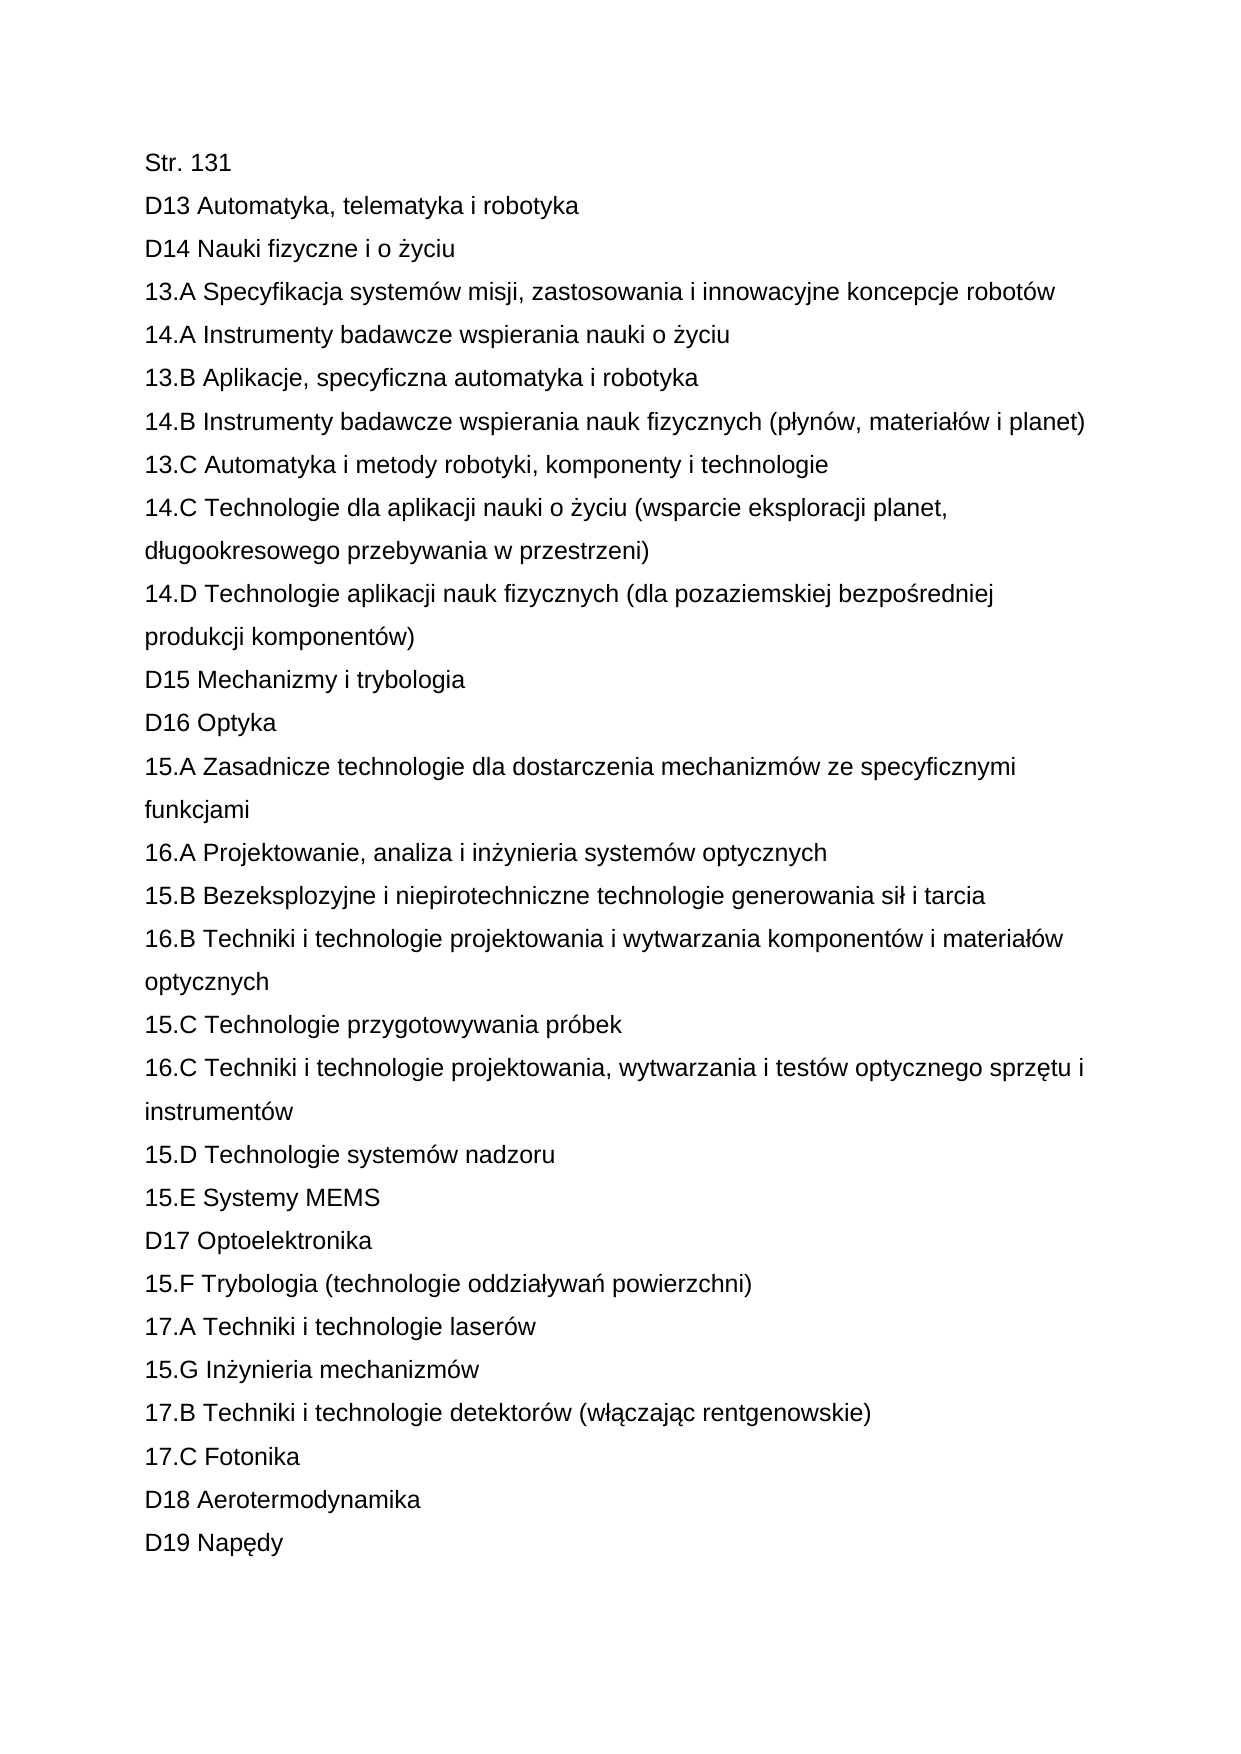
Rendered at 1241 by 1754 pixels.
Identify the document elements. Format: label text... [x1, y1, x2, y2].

text D17 Optoelektronika [144, 1226, 1096, 1254]
text 14.C Technologie dla aplikacji nauki o życiu (wsparcie eksploracji planet, długookresowego przebywania w przestrzeni) [144, 493, 1096, 564]
text D18 Aerotermodynamika [144, 1484, 1096, 1513]
text 16.A Projektowanie, analiza i inżynieria systemów optycznych [144, 838, 1096, 866]
text 13.C Automatyka i metody robotyki, komponenty i technologie [144, 449, 1096, 478]
text 15.E Systemy MEMS [144, 1183, 1096, 1211]
text 15.C Technologie przygotowywania próbek [144, 1010, 1096, 1039]
text 15.D Technologie systemów nadzoru [144, 1139, 1096, 1168]
text 13.A Specyfikacja systemów misji, zastosowania i innowacyjne koncepcje robotów [144, 277, 1096, 306]
text 14.A Instrumenty badawcze wspierania nauki o życiu [144, 320, 1096, 349]
text 16.C Techniki i technologie projektowania, wytwarzania i testów optycznego sprzętu i instrumentów [144, 1053, 1096, 1125]
text 14.D Technologie aplikacji nauk fizycznych (dla pozaziemskiej bezpośredniej produkcji komponentów) [144, 579, 1096, 651]
text 17.C Fotonika [144, 1441, 1096, 1470]
text Str. 131 [144, 148, 1096, 176]
text 17.A Techniki i technologie laserów [144, 1312, 1096, 1341]
text 15.A Zasadnicze technologie dla dostarczenia mechanizmów ze specyficznymi funkcjami [144, 751, 1096, 823]
text 15.B Bezeksplozyjne i niepirotechniczne technologie generowania sił i tarcia [144, 881, 1096, 909]
text 16.B Techniki i technologie projektowania i wytwarzania komponentów i materiałów optycznych [144, 924, 1096, 996]
text D16 Optyka [144, 708, 1096, 737]
text 15.G Inżynieria mechanizmów [144, 1355, 1096, 1384]
text 15.F Trybologia (technologie oddziaływań powierzchni) [144, 1269, 1096, 1298]
text D15 Mechanizmy i trybologia [144, 665, 1096, 694]
text 13.B Aplikacje, specyficzna automatyka i robotyka [144, 363, 1096, 392]
text D13 Automatyka, telematyka i robotyka [144, 191, 1096, 219]
text D19 Napędy [144, 1528, 1096, 1556]
text D14 Nauki fizyczne i o życiu [144, 234, 1096, 263]
text 17.B Techniki i technologie detektorów (włączając rentgenowskie) [144, 1398, 1096, 1427]
text 14.B Instrumenty badawcze wspierania nauk fizycznych (płynów, materiałów i planet) [144, 406, 1096, 435]
